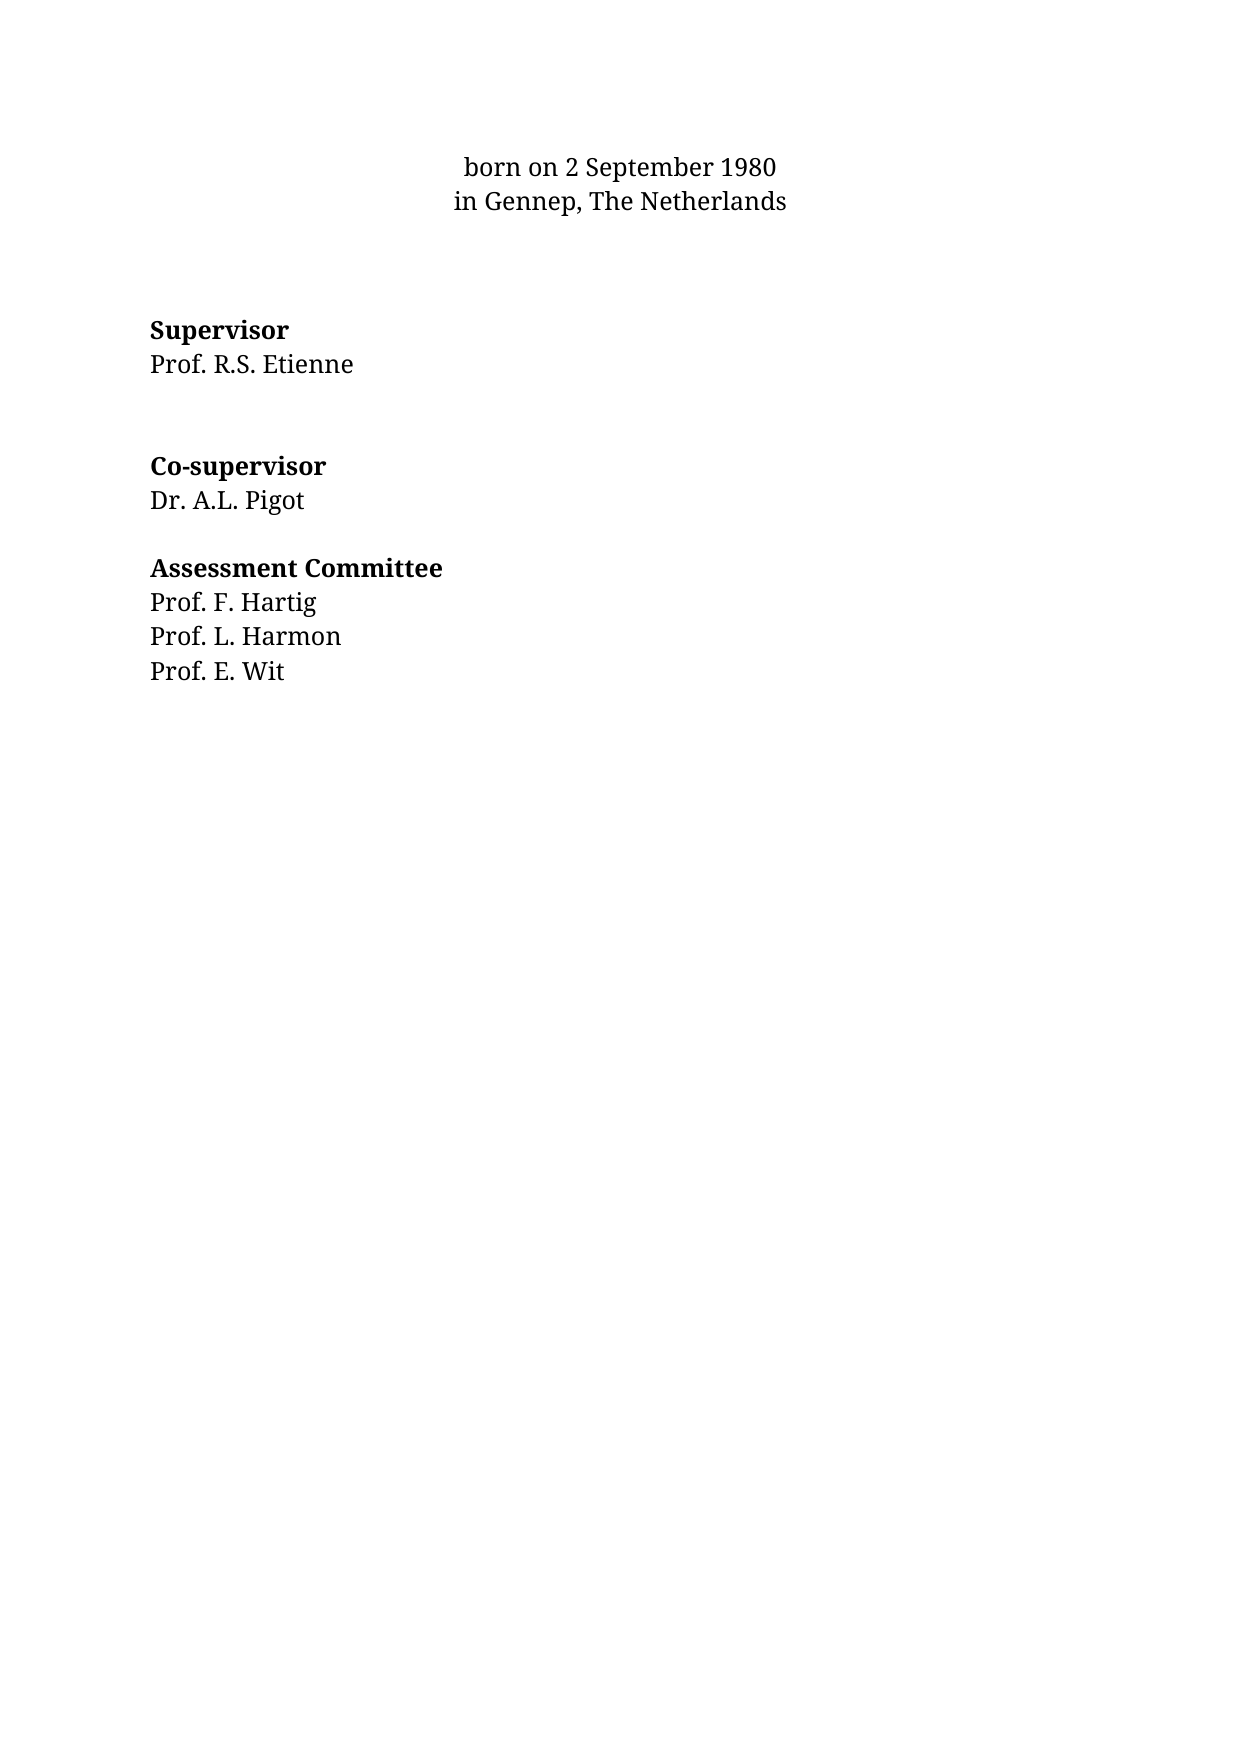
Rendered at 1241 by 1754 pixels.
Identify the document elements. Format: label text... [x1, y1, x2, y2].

text Supervisor Prof. R.S. Etienne Co-supervisor Dr. A.L. Pigot Assessment Committee Prof. F. Hartig Prof. L. Harmon Prof. E. Wit [150, 312, 1090, 687]
table_cell born on 2 September 1980 in Gennep, The Netherlands [150, 150, 1090, 218]
